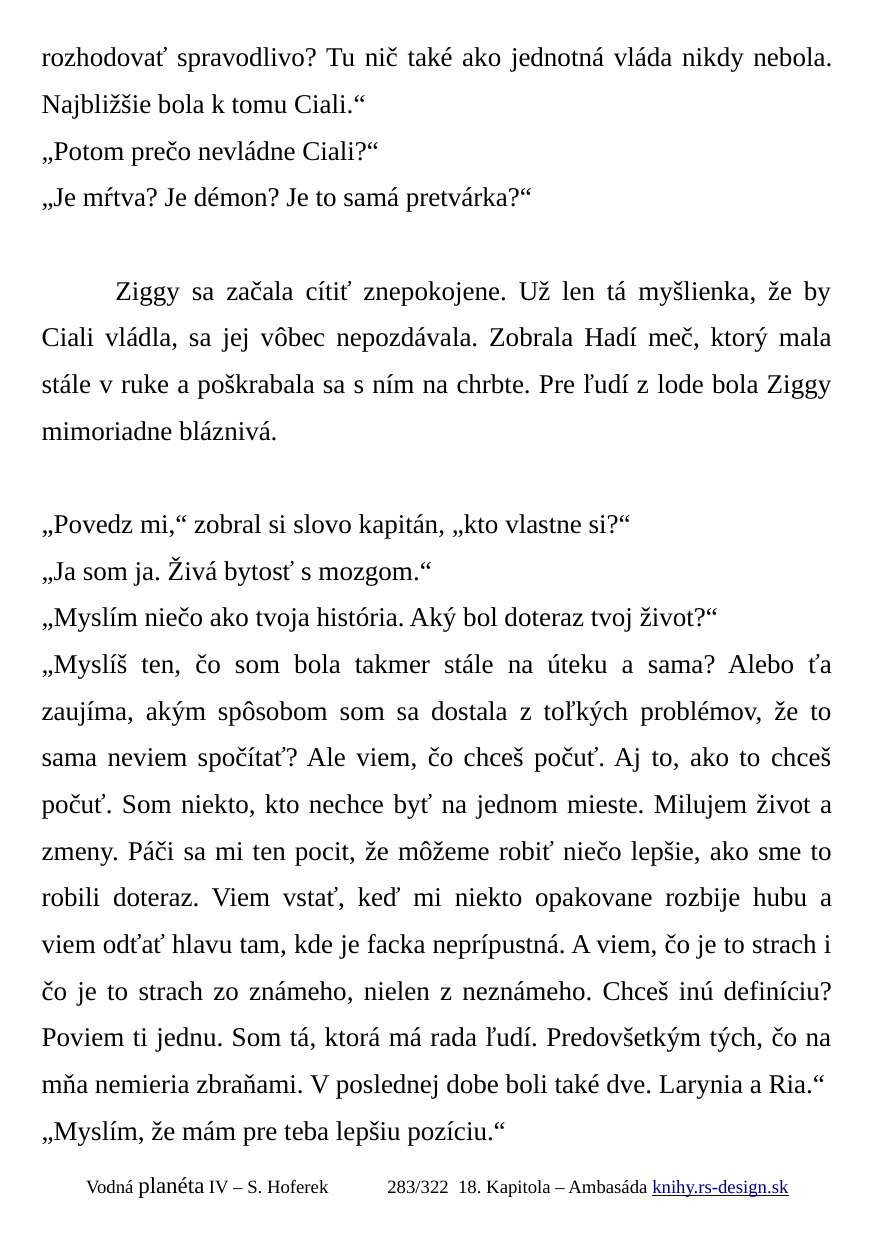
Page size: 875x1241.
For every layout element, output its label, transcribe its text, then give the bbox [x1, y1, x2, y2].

text Ziggy sa začala cítiť znepokojene. Už len tá myšlienka, že by Ciali vládla, sa jej vôbec nepozdávala. Zobrala Hadí meč, ktorý mala stále v ruke a poškrabala sa s ním na chrbte. Pre ľudí z lode bola Ziggy mimoriadne bláznivá. [41, 275, 833, 446]
text „Povedz mi,“ zobral si slovo kapitán, „kto vlastne si?“ [41, 508, 833, 539]
text „Myslím, že mám pre teba lepšiu pozíciu.“ [41, 1115, 833, 1146]
text „Ja som ja. Živá bytosť s mozgom.“ [41, 555, 833, 586]
text „Potom prečo nevládne Ciali?“ [41, 135, 833, 166]
text „Myslíš ten, čo som bola takmer stále na úteku a sama? Alebo ťa zaujíma, akým spôsobom som sa dostala z toľkých problémov, že to sama neviem spočítať? Ale viem, čo chceš počuť. Aj to, ako to chceš počuť. Som niekto, kto nechce byť na jednom mieste. Milujem život a zmeny. Páči sa mi ten pocit, že môžeme robiť niečo lepšie, ako sme to robili doteraz. Viem vstať, keď mi niekto opakovane rozbije hubu a viem odťať hlavu tam, kde je facka neprípustná. A viem, čo je to strach i čo je to strach zo známeho, nielen z neznámeho. Chceš inú definíciu? Poviem ti jednu. Som tá, ktorá má rada ľudí. Predovšetkým tých, čo na mňa nemieria zbraňami. V poslednej dobe boli také dve. Larynia a Ria.“ [41, 648, 833, 1099]
text „Je mŕtva? Je démon? Je to samá pretvárka?“ [41, 181, 833, 212]
text „Myslím niečo ako tvoja história. Aký bol doteraz tvoj život?“ [41, 601, 833, 632]
text rozhodovať spravodlivo? Tu nič také ako jednotná vláda nikdy nebola. Najbližšie bola k tomu Ciali.“ [41, 41, 833, 119]
